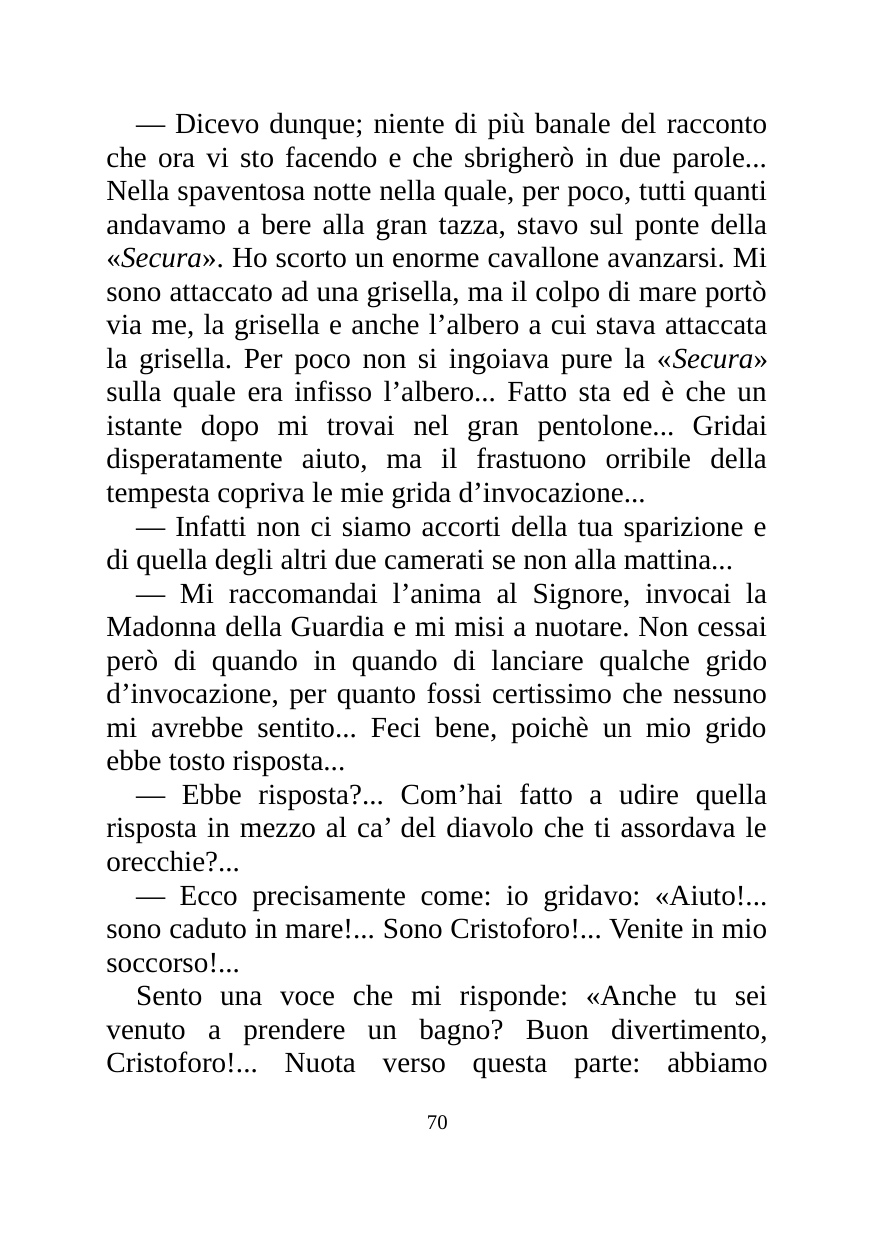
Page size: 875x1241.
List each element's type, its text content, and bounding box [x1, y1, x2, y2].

text Sento una voce che mi risponde: «Anche tu sei venuto a prendere un bagno? Buon divertimento, Cristoforo!... Nuota verso questa parte: abbiamo [106, 978, 768, 1079]
text — Ecco precisamente come: io gridavo: «Aiuto!... sono caduto in mare!... Sono Cristoforo!... Venite in mio soccorso!... [106, 878, 768, 978]
text — Ebbe risposta?... Com’hai fatto a udire quella risposta in mezzo al ca’ del diavolo che ti assordava le orecchie?... [106, 777, 768, 878]
text — Dicevo dunque; niente di più banale del racconto che ora vi sto facendo e che sbrigherò in due parole... Nella spaventosa notte nella quale, per poco, tutti quanti andavamo a bere alla gran tazza, stavo sul ponte della «Secura». Ho scorto un enorme cavallone avanzarsi. Mi sono attaccato ad una grisella, ma il colpo di mare portò via me, la grisella e anche l’albero a cui stava attaccata la grisella. Per poco non si ingoiava pure la «Secura» sulla quale era infisso l’albero... Fatto sta ed è che un istante dopo mi trovai nel gran pentolone... Gridai disperatamente aiuto, ma il frastuono orribile della tempesta copriva le mie grida d’invocazione... [106, 106, 768, 509]
text — Mi raccomandai l’anima al Signore, invocai la Madonna della Guardia e mi misi a nuotare. Non cessai però di quando in quando di lanciare qualche grido d’invocazione, per quanto fossi certissimo che nessuno mi avrebbe sentito... Feci bene, poichè un mio grido ebbe tosto risposta... [106, 576, 768, 777]
text — Infatti non ci siamo accorti della tua sparizione e di quella degli altri due camerati se non alla mattina... [106, 509, 768, 576]
